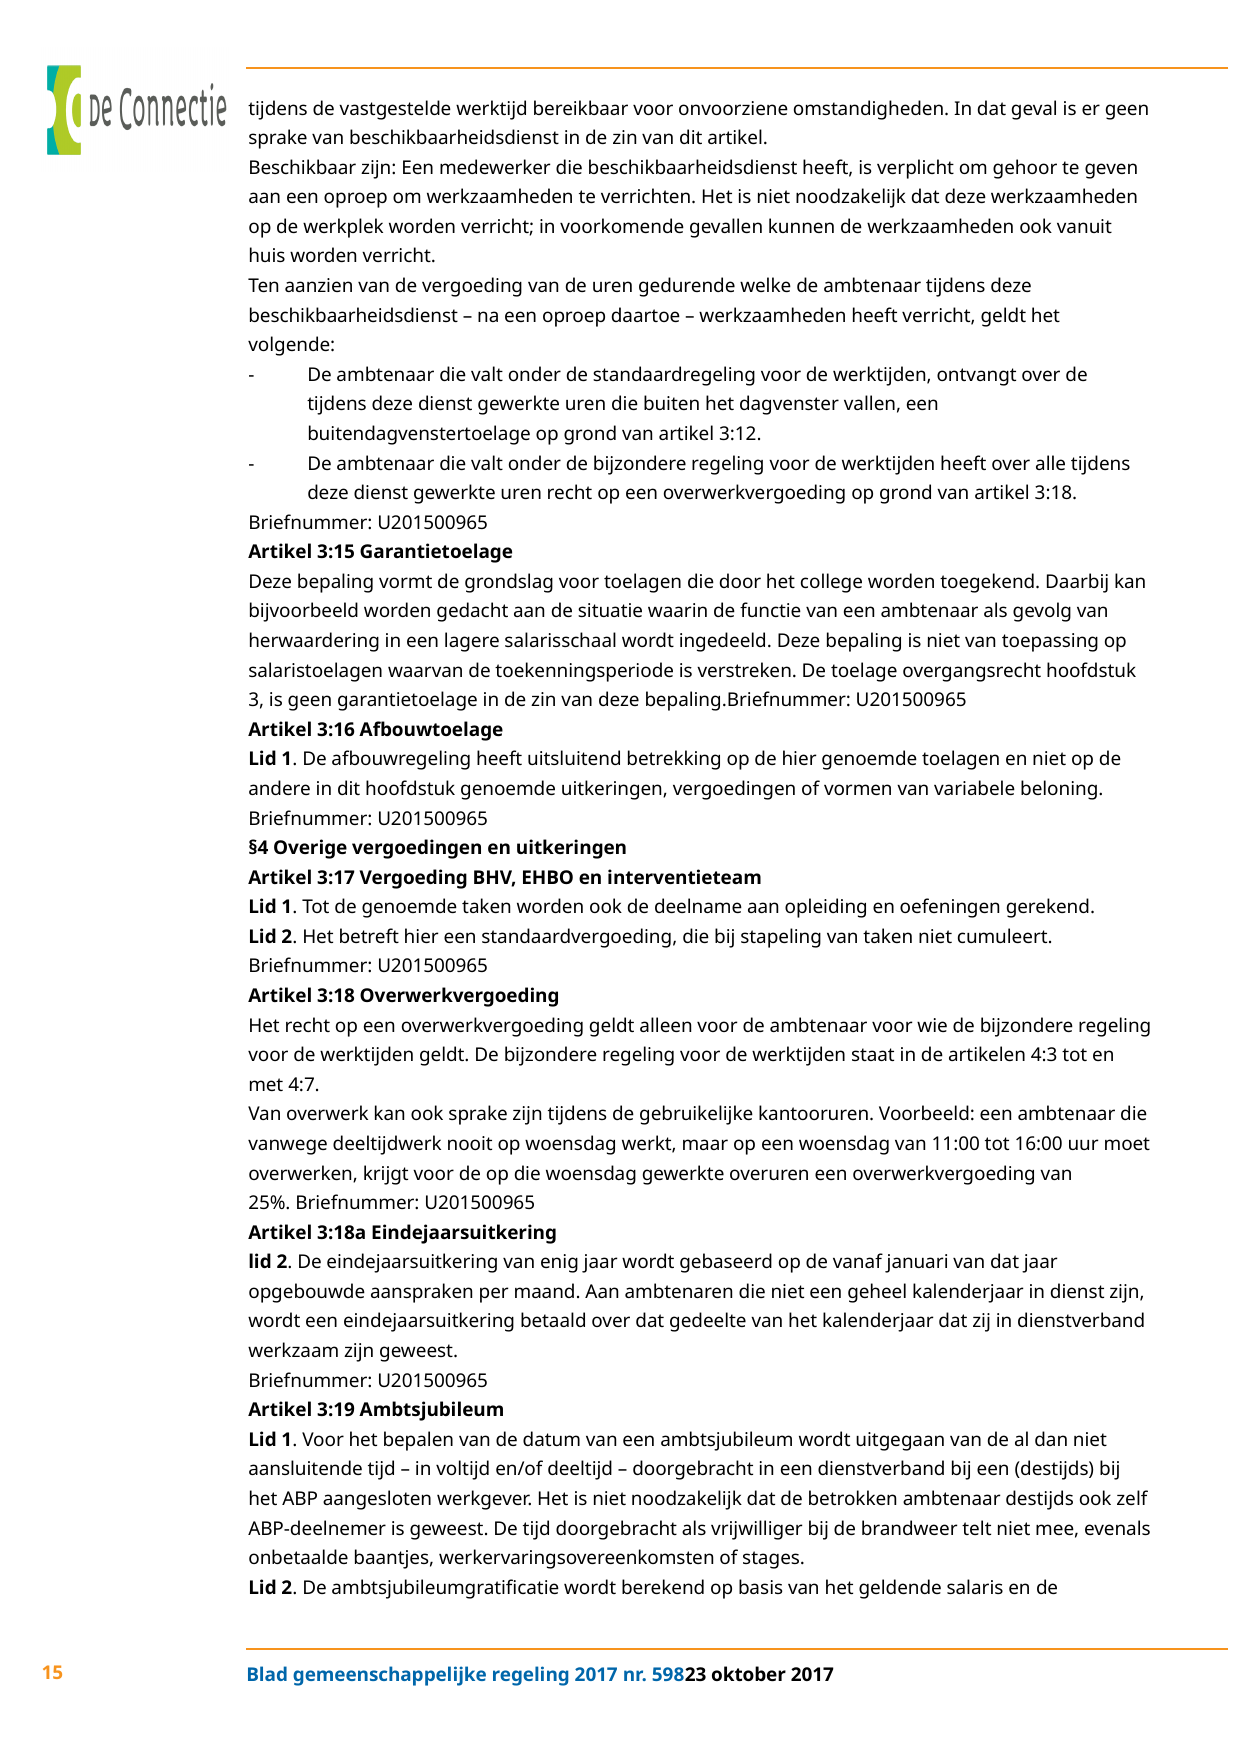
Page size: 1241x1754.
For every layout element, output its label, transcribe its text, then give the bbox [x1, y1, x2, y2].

text Van overwerk kan ook sprake zijn tijdens de gebruikelijke kantooruren. Voorbeeld: een ambtenaar die vanwege deeltijdwerk nooit op woensdag werkt, maar op een woensdag van 11:00 tot 16:00 uur moet overwerken, krijgt voor de op die woensdag gewerkte overuren een overwerkvergoeding van 25%. Briefnummer: U201500965 [248, 1101, 1152, 1215]
text Artikel 3:18 Overwerkvergoeding [248, 982, 1152, 1008]
text Lid 1. Tot de genoemde taken worden ook de deelname aan opleiding en oefeningen gerekend. [248, 893, 1152, 919]
text Artikel 3:17 Vergoeding BHV, EHBO en interventieteam [248, 864, 1152, 890]
text Ten aanzien van de vergoeding van de uren gedurende welke de ambtenaar tijdens deze beschikbaarheidsdienst – na een oproep daartoe – werkzaamheden heeft verricht, geldt het volgende: [248, 272, 1152, 357]
picture [41, 47, 231, 172]
text Lid 1. Voor het bepalen van de datum van een ambtsjubileum wordt uitgegaan van de al dan niet aansluitende tijd – in voltijd en/of deeltijd – doorgebracht in een dienstverband bij een (destijds) bij het ABP aangesloten werkgever. Het is niet noodzakelijk dat de betrokken ambtenaar destijds ook zelf ABP-deelnemer is geweest. De tijd doorgebracht als vrijwilliger bij de brandweer telt niet mee, evenals onbetaalde baantjes, werkervaringsovereenkomsten of stages. [248, 1426, 1152, 1570]
text Lid 1. De afbouwregeling heeft uitsluitend betrekking op de hier genoemde toelagen en niet op de andere in dit hoofdstuk genoemde uitkeringen, vergoedingen of vormen van variabele beloning. [248, 746, 1152, 801]
text Artikel 3:15 Garantietoelage [248, 538, 1152, 564]
text Briefnummer: U201500965 [248, 805, 1152, 831]
list De ambtenaar die valt onder de standaardregeling voor de werktijden, ontvangt over de tijdens deze dienst gewerkte uren die buiten het dagvenster vallen, een buitendagvenstertoelage op grond van artikel 3:12. [248, 361, 1152, 446]
text Artikel 3:16 Afbouwtoelage [248, 716, 1152, 742]
text Het recht op een overwerkvergoeding geldt alleen voor de ambtenaar voor wie de bijzondere regeling voor de werktijden geldt. De bijzondere regeling voor de werktijden staat in de artikelen 4:3 tot en met 4:7. [248, 1012, 1152, 1097]
text Artikel 3:18a Eindejaarsuitkering [248, 1219, 1152, 1245]
text Briefnummer: U201500965 [248, 953, 1152, 978]
text Beschikbaar zijn: Een medewerker die beschikbaarheidsdienst heeft, is verplicht om gehoor te geven aan een oproep om werkzaamheden te verrichten. Het is niet noodzakelijk dat deze werkzaamheden op de werkplek worden verricht; in voorkomende gevallen kunnen de werkzaamheden ook vanuit huis worden verricht. [248, 154, 1152, 268]
text Deze bepaling vormt de grondslag voor toelagen die door het college worden toegekend. Daarbij kan bijvoorbeeld worden gedacht aan de situatie waarin de functie van een ambtenaar als gevolg van herwaardering in een lagere salarisschaal wordt ingedeeld. Deze bepaling is niet van toepassing op salaristoelagen waarvan de toekenningsperiode is verstreken. De toelage overgangsrecht hoofdstuk 3, is geen garantietoelage in de zin van deze bepaling.Briefnummer: U201500965 [248, 568, 1152, 712]
text Lid 2. Het betreft hier een standaardvergoeding, die bij stapeling van taken niet cumuleert. [248, 923, 1152, 949]
text Lid 2. De ambtsjubileumgratificatie wordt berekend op basis van het geldende salaris en de [248, 1574, 1152, 1600]
text Briefnummer: U201500965 [248, 509, 1152, 535]
text Briefnummer: U201500965 [248, 1367, 1152, 1393]
list De ambtenaar die valt onder de bijzondere regeling voor de werktijden heeft over alle tijdens deze dienst gewerkte uren recht op een overwerkvergoeding op grond van artikel 3:18. [248, 450, 1152, 505]
text lid 2. De eindejaarsuitkering van enig jaar wordt gebaseerd op de vanaf januari van dat jaar opgebouwde aanspraken per maand. Aan ambtenaren die niet een geheel kalenderjaar in dienst zijn, wordt een eindejaarsuitkering betaald over dat gedeelte van het kalenderjaar dat zij in dienstverband werkzaam zijn geweest. [248, 1248, 1152, 1363]
text Artikel 3:19 Ambtsjubileum [248, 1396, 1152, 1422]
text §4 Overige vergoedingen en uitkeringen [248, 834, 1152, 860]
text tijdens de vastgestelde werktijd bereikbaar voor onvoorziene omstandigheden. In dat geval is er geen sprake van beschikbaarheidsdienst in de zin van dit artikel. [248, 95, 1152, 150]
